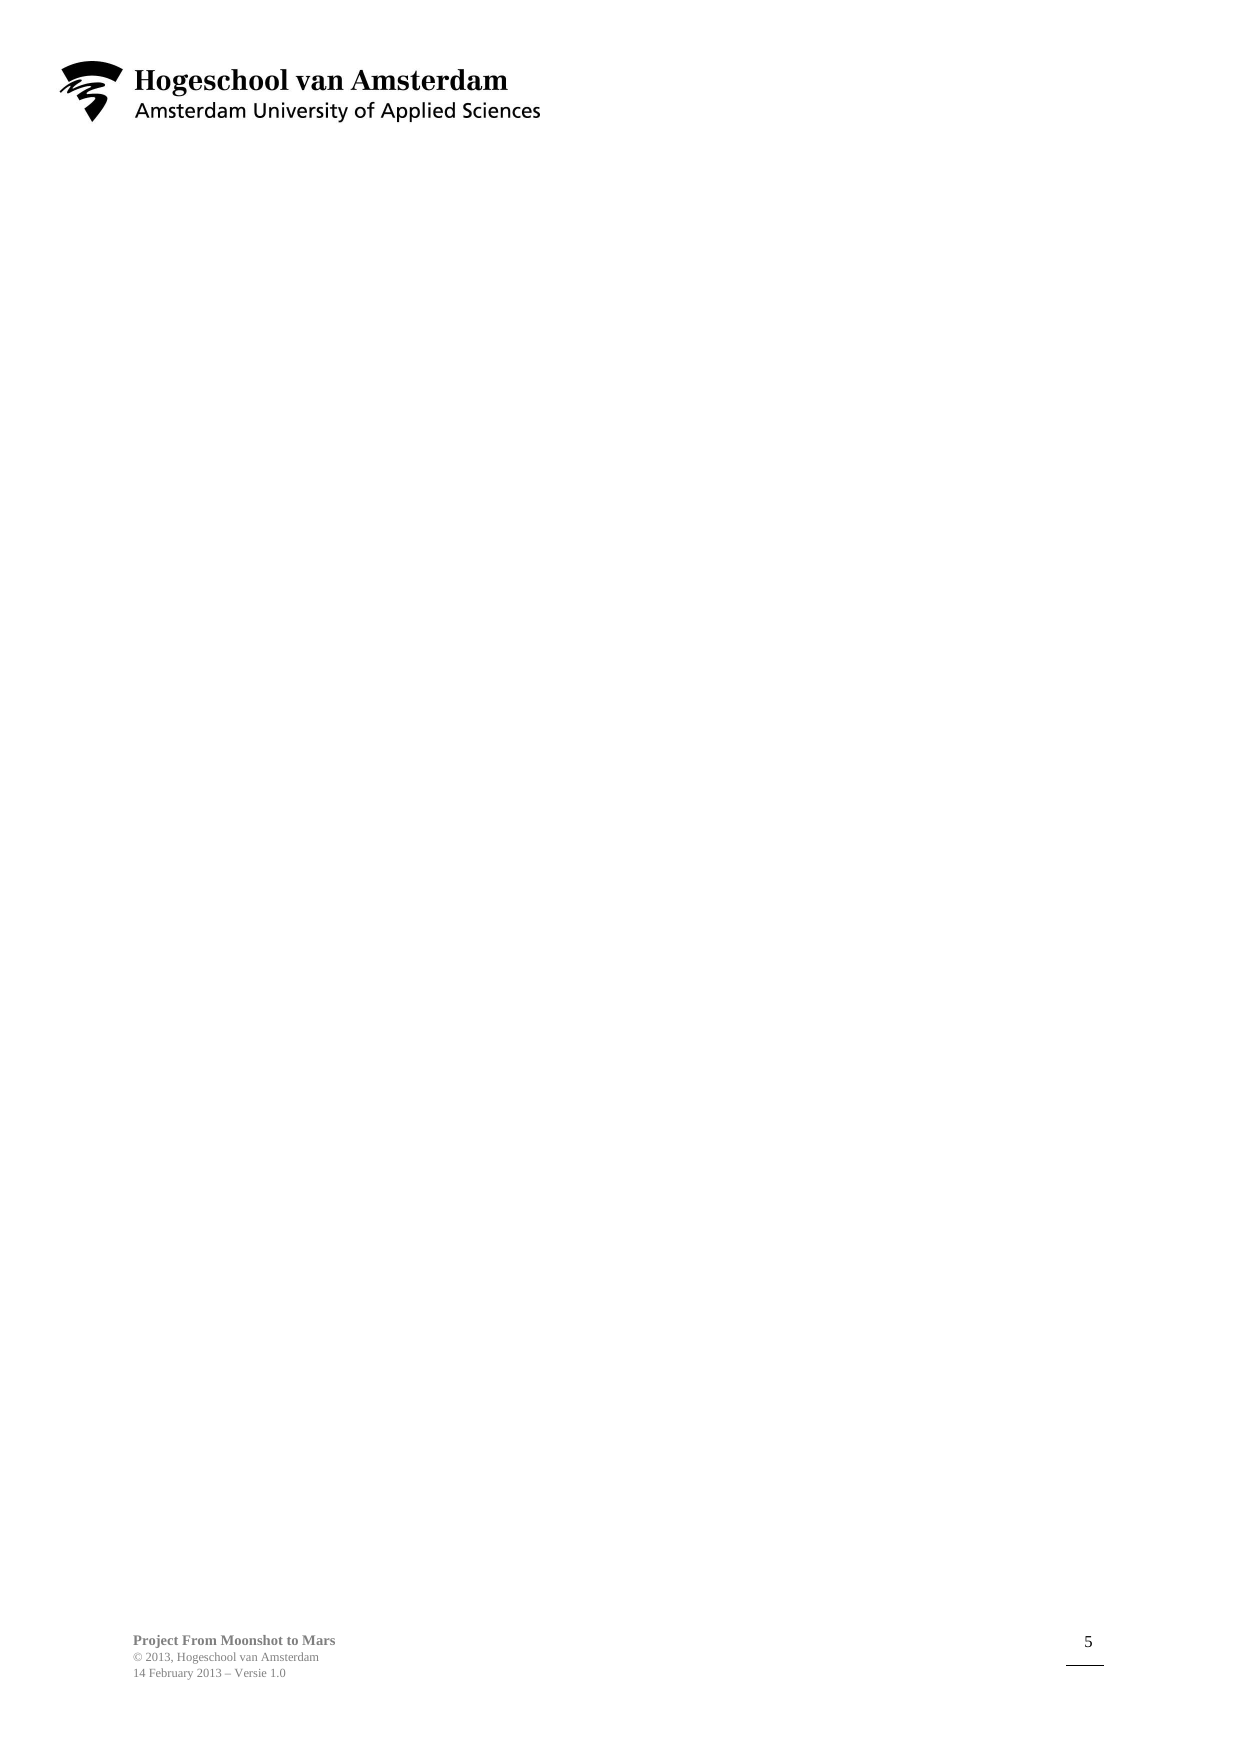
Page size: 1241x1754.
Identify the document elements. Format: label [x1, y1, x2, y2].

picture [0, 0, 622, 123]
